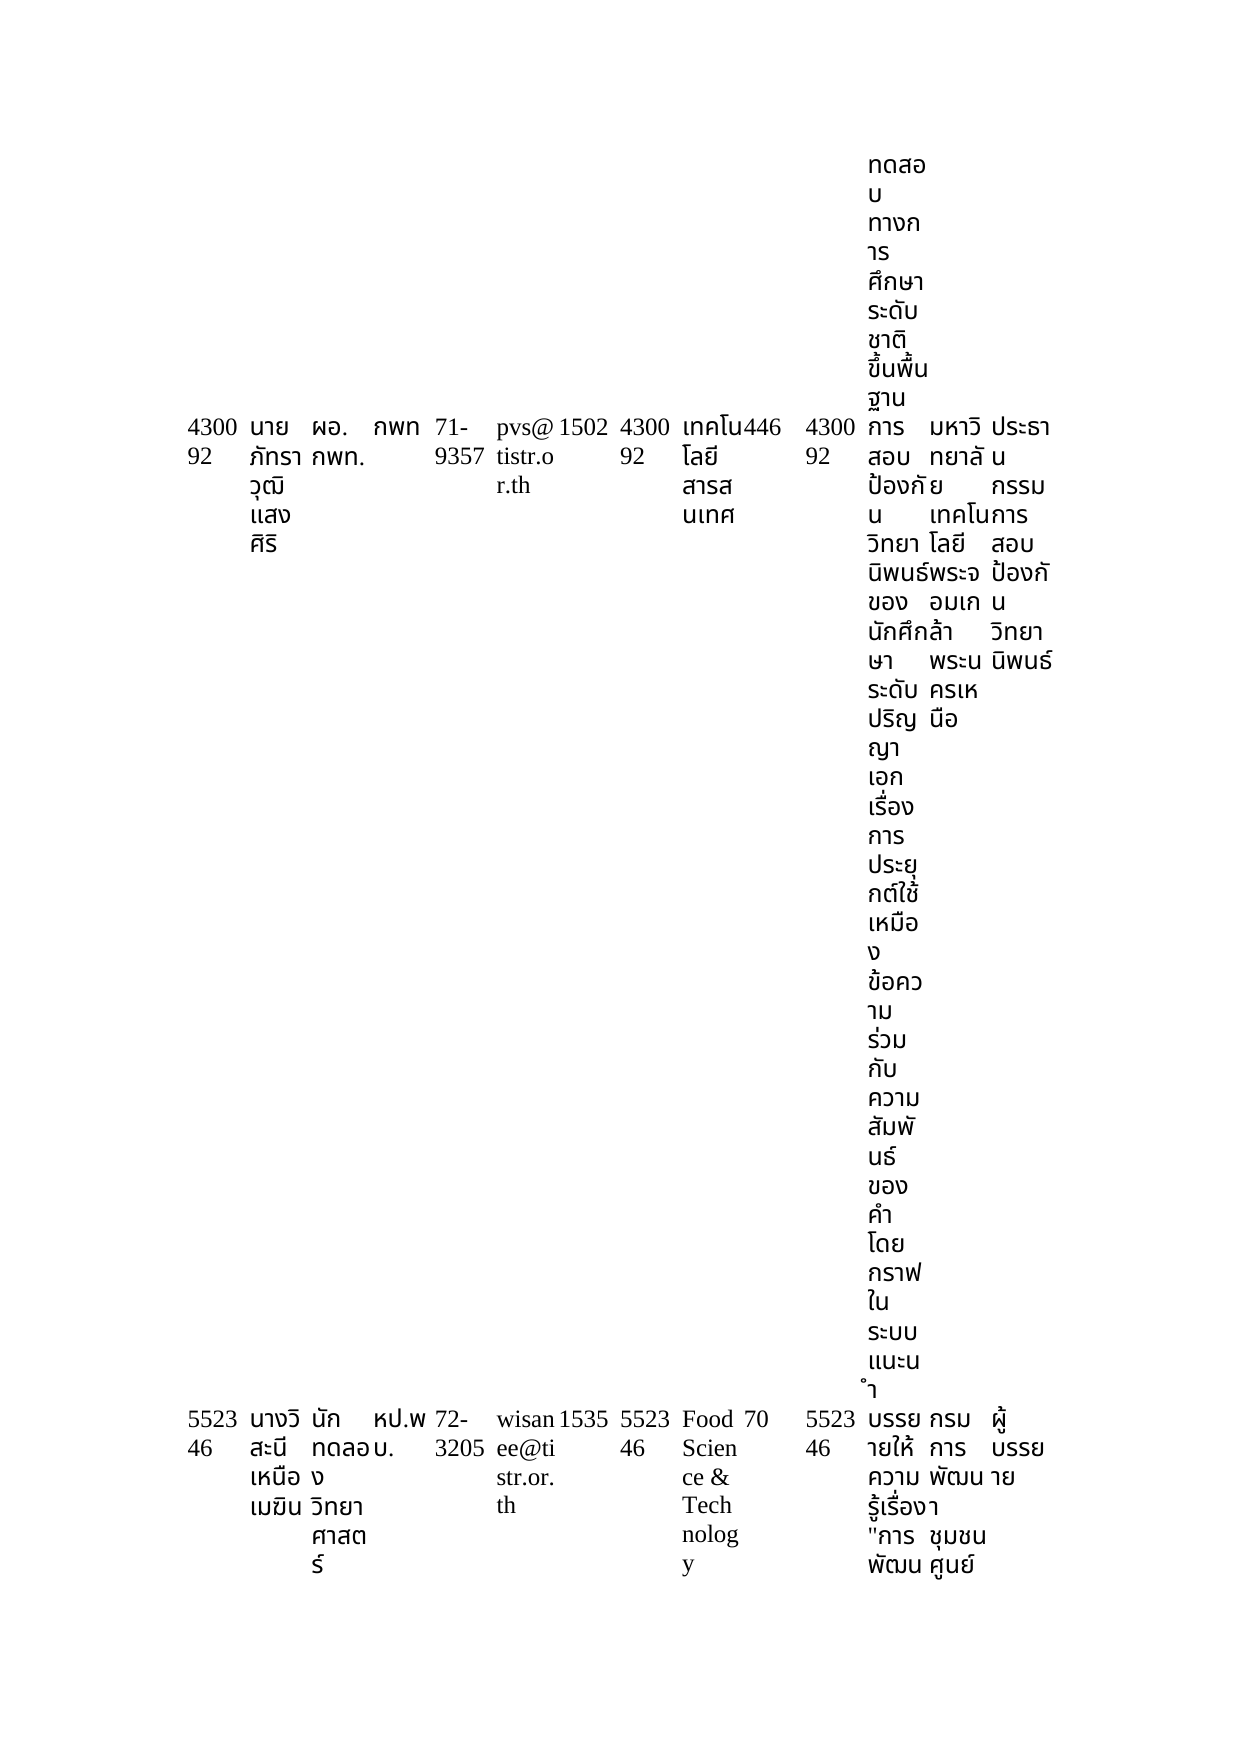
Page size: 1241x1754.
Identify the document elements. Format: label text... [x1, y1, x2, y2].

table_cell [435, 150, 496, 412]
table_cell Food Science & Technology [682, 1404, 743, 1579]
table_cell 70 [744, 1404, 805, 1579]
table_cell นายภัทราวุฒิ แสงศิริ [249, 413, 311, 1404]
table_cell [249, 150, 311, 412]
table_cell นักทดลองวิทยาศาสตร์ [311, 1404, 373, 1579]
table_cell นางวิสะนี เหนือเมฆิน [249, 1404, 311, 1579]
table_cell [373, 150, 434, 412]
table_cell หป.พบ. [373, 1404, 434, 1579]
table_cell [805, 150, 867, 412]
table_cell [682, 150, 743, 412]
table_cell 72-3205 [435, 1404, 496, 1579]
table_cell การสอบป้องกันวิทยานิพนธ์ของนักศึกษาระดับปริญญาเอก เรื่อง การประยุกต์ใช้เหมืองข้อความร่วมกับความสัมพันธ์ของคำโดยกราฟในระบบแนะนำ [867, 413, 929, 1404]
table_cell wisanee@tistr.or.th [496, 1404, 558, 1579]
table_cell 552346 [188, 1404, 249, 1579]
table_cell 552346 [805, 1404, 867, 1579]
table_cell [558, 150, 620, 412]
table_cell 430092 [805, 413, 867, 1404]
table_cell กพท [373, 413, 434, 1404]
table_cell [188, 150, 249, 412]
table_cell ทดสอบทางการศึกษาระดับชาติขึ้นพื้นฐาน [867, 150, 929, 412]
table_cell มหาวิทยาลัยเทคโนโลยีพระจอมเกล้าพระนครเหนือ [929, 413, 991, 1404]
table_cell [929, 150, 991, 412]
table_cell ผู้บรรยาย [991, 1404, 1053, 1579]
table_cell 71-9357 [435, 413, 496, 1404]
table_cell pvs@tistr.or.th [496, 413, 558, 1404]
table_cell [620, 150, 682, 412]
table_cell 1502 [558, 413, 620, 1404]
table_cell ประธานกรรมการสอบป้องกันวิทยานิพนธ์ [991, 413, 1053, 1404]
table_cell 430092 [620, 413, 682, 1404]
table_cell [991, 150, 1053, 412]
table_cell [744, 150, 805, 412]
table_cell ผอ. กพท. [311, 413, 373, 1404]
table_cell บรรยายให้ความรู้เรื่อง "การพัฒน [867, 1404, 929, 1579]
table_cell 1535 [558, 1404, 620, 1579]
table_cell [311, 150, 373, 412]
table_cell 446 [744, 413, 805, 1404]
table_cell [496, 150, 558, 412]
table_cell กรมการพัฒนาชุมชน ศูนย์ [929, 1404, 991, 1579]
table_cell 552346 [620, 1404, 682, 1579]
table_cell เทคโนโลยีสารสนเทศ [682, 413, 743, 1404]
table_cell 430092 [188, 413, 249, 1404]
